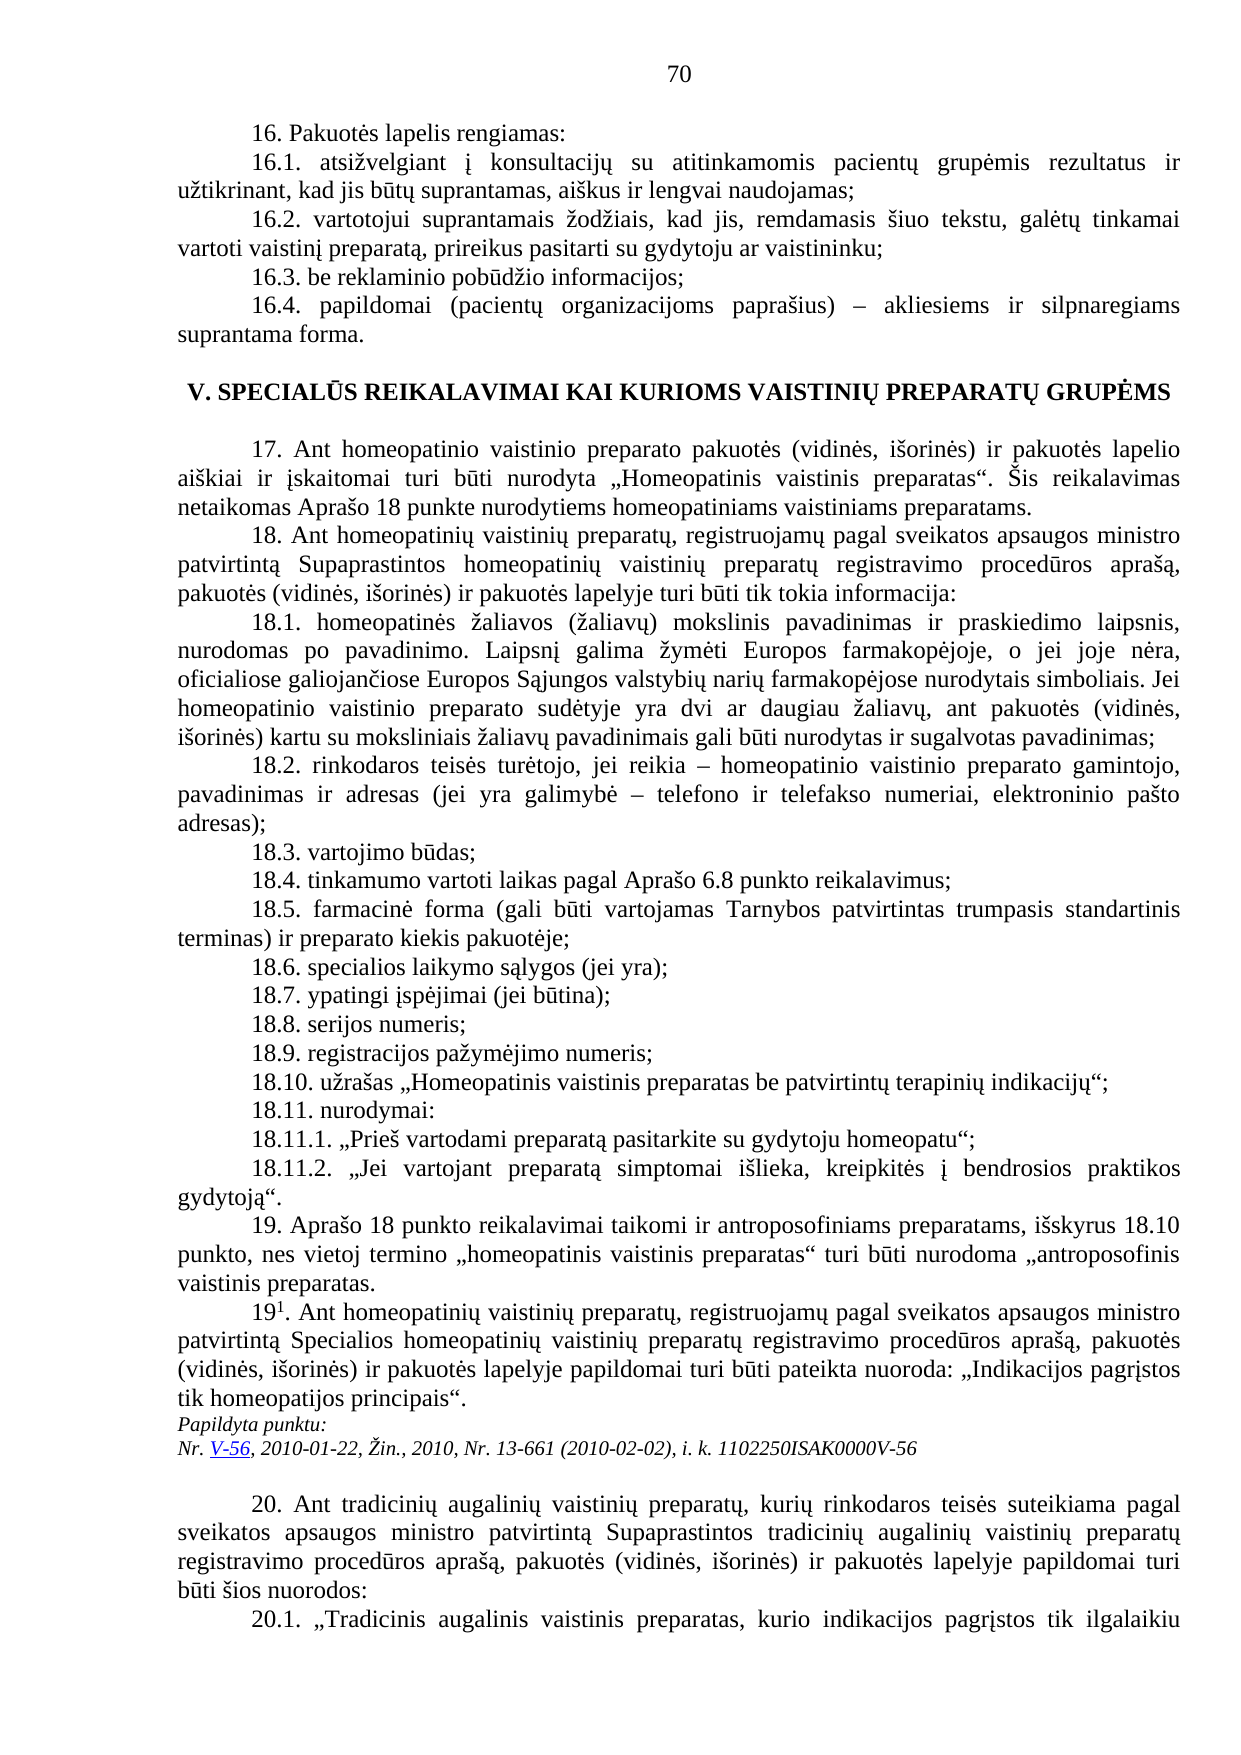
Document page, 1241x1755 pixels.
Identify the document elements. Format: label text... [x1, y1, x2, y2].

text 18.11.2. „Jei vartojant preparatą simptomai išlieka, kreipkitės į bendrosios praktikos gydytoją“. [177, 1153, 1181, 1211]
text 18. Ant homeopatinių vaistinių preparatų, registruojamų pagal sveikatos apsaugos ministro patvirtintą Supaprastintos homeopatinių vaistinių preparatų registravimo procedūros aprašą, pakuotės (vidinės, išorinės) ir pakuotės lapelyje turi būti tik tokia informacija: [177, 521, 1181, 607]
text 16.2. vartotojui suprantamais žodžiais, kad jis, remdamasis šiuo tekstu, galėtų tinkamai vartoti vaistinį preparatą, prireikus pasitarti su gydytoju ar vaistininku; [177, 204, 1181, 262]
text 18.3. vartojimo būdas; [177, 837, 1181, 866]
text 16.1. atsižvelgiant į konsultacijų su atitinkamomis pacientų grupėmis rezultatus ir užtikrinant, kad jis būtų suprantamas, aiškus ir lengvai naudojamas; [177, 147, 1181, 204]
text 20.1. „Tradicinis augalinis vaistinis preparatas, kurio indikacijos pagrįstos tik ilgalaikiu [177, 1604, 1181, 1632]
text Papildyta punktu: [177, 1412, 1181, 1436]
text 16. Pakuotės lapelis rengiamas: [177, 118, 1181, 147]
text 16.4. papildomai (pacientų organizacijoms paprašius) – akliesiems ir silpnaregiams suprantama forma. [177, 291, 1181, 348]
text 18.11.1. „Prieš vartodami preparatą pasitarkite su gydytoju homeopatu“; [177, 1124, 1181, 1153]
text 18.6. specialios laikymo sąlygos (jei yra); [177, 952, 1181, 981]
text 18.8. serijos numeris; [177, 1009, 1181, 1038]
text 18.10. užrašas „Homeopatinis vaistinis preparatas be patvirtintų terapinių indikacijų“; [177, 1067, 1181, 1096]
text 18.5. farmacinė forma (gali būti vartojamas Tarnybos patvirtintas trumpasis standartinis terminas) ir preparato kiekis pakuotėje; [177, 894, 1181, 952]
text 19. Aprašo 18 punkto reikalavimai taikomi ir antroposofiniams preparatams, išskyrus 18.10 punkto, nes vietoj termino „homeopatinis vaistinis preparatas“ turi būti nurodoma „antroposofinis vaistinis preparatas. [177, 1211, 1181, 1297]
text 16.3. be reklaminio pobūdžio informacijos; [177, 262, 1181, 291]
text 18.4. tinkamumo vartoti laikas pagal Aprašo 6.8 punkto reikalavimus; [177, 866, 1181, 894]
text 18.1. homeopatinės žaliavos (žaliavų) mokslinis pavadinimas ir praskiedimo laipsnis, nurodomas po pavadinimo. Laipsnį galima žymėti Europos farmakopėjoje, o jei joje nėra, oficialiose galiojančiose Europos Sąjungos valstybių narių farmakopėjose nurodytais simboliais. Jei homeopatinio vaistinio preparato sudėtyje yra dvi ar daugiau žaliavų, ant pakuotės (vidinės, išorinės) kartu su moksliniais žaliavų pavadinimais gali būti nurodytas ir sugalvotas pavadinimas; [177, 607, 1181, 751]
text 191. Ant homeopatinių vaistinių preparatų, registruojamų pagal sveikatos apsaugos ministro patvirtintą Specialios homeopatinių vaistinių preparatų registravimo procedūros aprašą, pakuotės (vidinės, išorinės) ir pakuotės lapelyje papildomai turi būti pateikta nuoroda: „Indikacijos pagrįstos tik homeopatijos principais“. [177, 1297, 1181, 1412]
text 18.9. registracijos pažymėjimo numeris; [177, 1038, 1181, 1067]
text 18.11. nurodymai: [177, 1096, 1181, 1124]
text 17. Ant homeopatinio vaistinio preparato pakuotės (vidinės, išorinės) ir pakuotės lapelio aiškiai ir įskaitomai turi būti nurodyta „Homeopatinis vaistinis preparatas“. Šis reikalavimas netaikomas Aprašo 18 punkte nurodytiems homeopatiniams vaistiniams preparatams. [177, 434, 1181, 521]
text 20. Ant tradicinių augalinių vaistinių preparatų, kurių rinkodaros teisės suteikiama pagal sveikatos apsaugos ministro patvirtintą Supaprastintos tradicinių augalinių vaistinių preparatų registravimo procedūros aprašą, pakuotės (vidinės, išorinės) ir pakuotės lapelyje papildomai turi būti šios nuorodos: [177, 1489, 1181, 1604]
text V. SPECIALŪS REIKALAVIMAI KAI KURIOMS VAISTINIŲ PREPARATŲ GRUPĖMS [177, 377, 1181, 406]
text 18.2. rinkodaros teisės turėtojo, jei reikia – homeopatinio vaistinio preparato gamintojo, pavadinimas ir adresas (jei yra galimybė – telefono ir telefakso numeriai, elektroninio pašto adresas); [177, 751, 1181, 837]
text Nr. V-56, 2010-01-22, Žin., 2010, Nr. 13-661 (2010-02-02), i. k. 1102250ISAK0000V-56 [177, 1436, 1181, 1460]
text 18.7. ypatingi įspėjimai (jei būtina); [177, 981, 1181, 1009]
